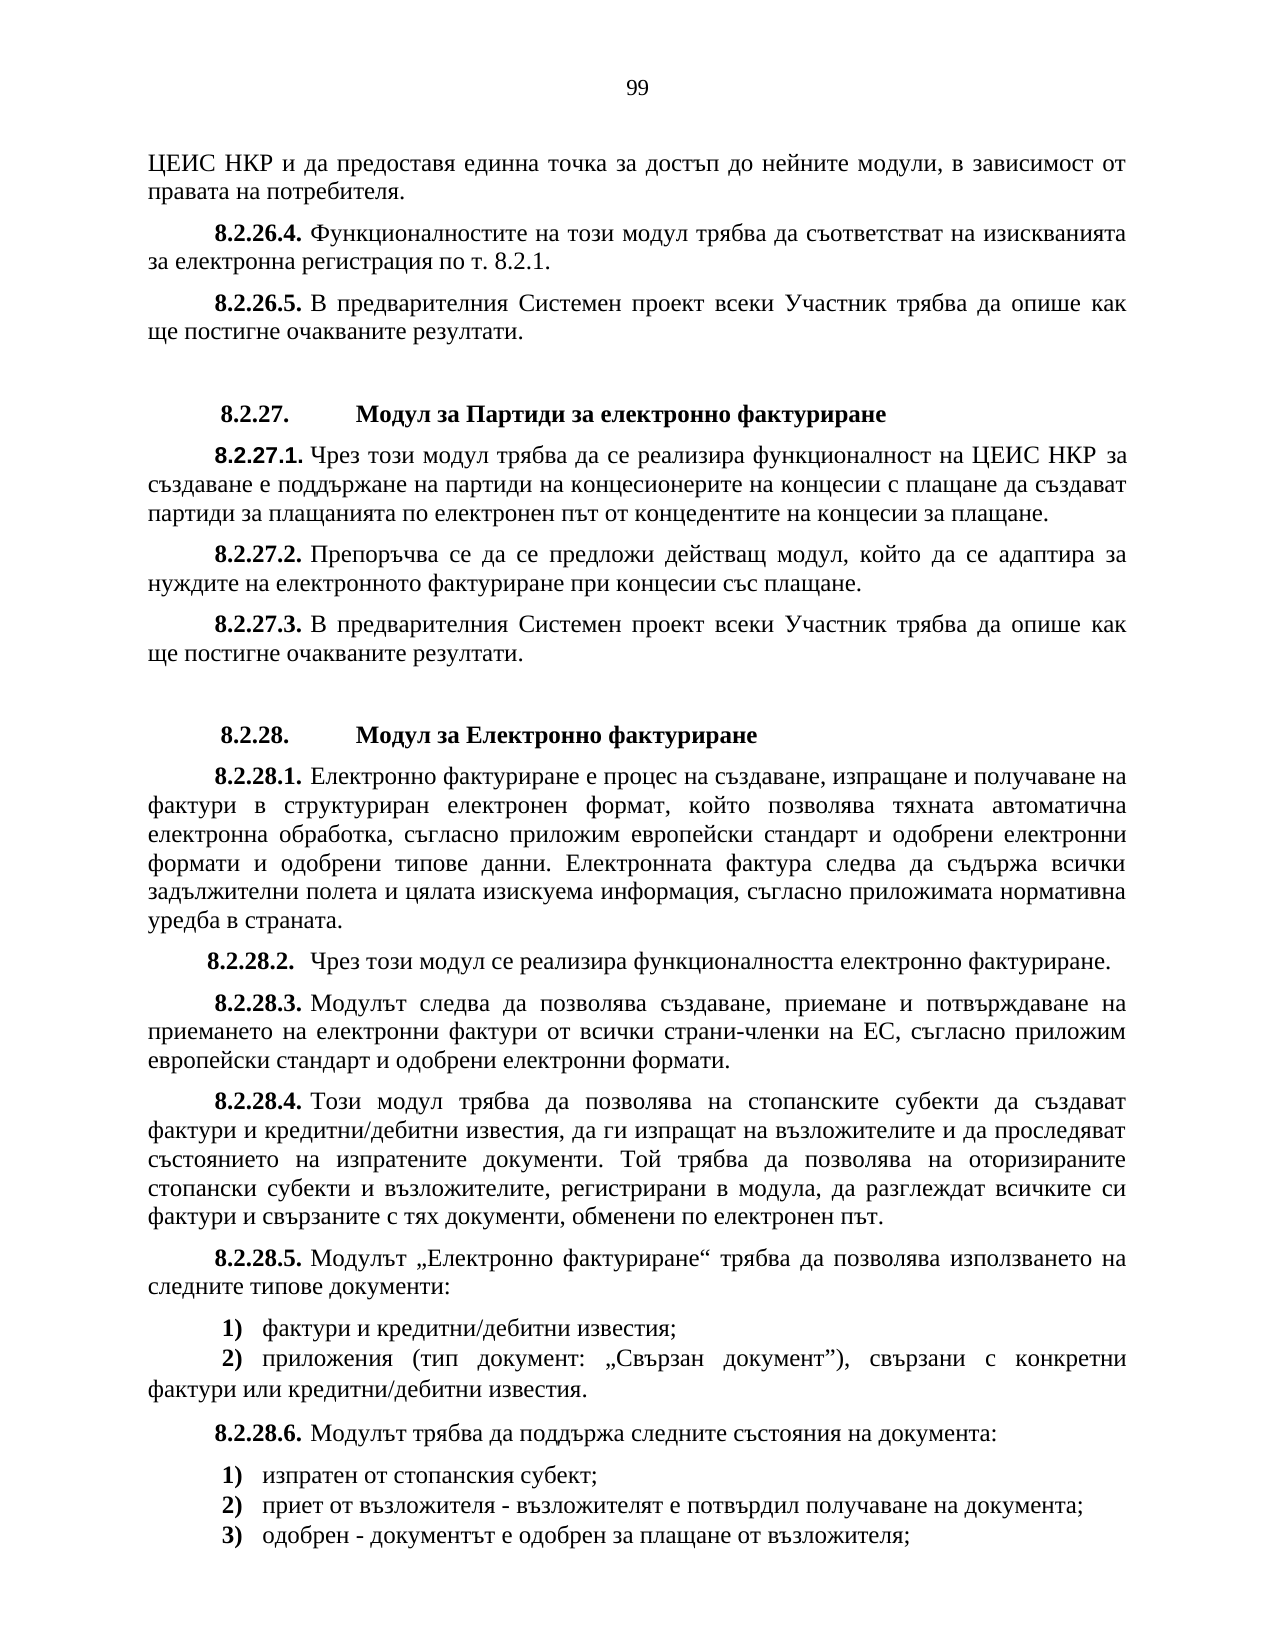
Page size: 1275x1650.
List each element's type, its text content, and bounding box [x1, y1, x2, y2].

list ЦЕИС НКР и да предоставя единна точка за достъп до нейните модули, в зависимост от правата на потребителя. [148, 148, 1127, 205]
list Модул за Електронно фактуриране [220, 720, 1127, 749]
list Препоръчва се да се предложи действащ модул, който да се адаптира за нуждите на електронното фактуриране при концесии със плащане. [148, 539, 1127, 596]
list В предварителния Системен проект всеки Участник трябва да опише как ще постигне очакваните резултати. [148, 288, 1127, 345]
list Модул за Партиди за електронно фактуриране [220, 399, 1127, 428]
list Чрез този модул трябва да се реализира функционалност на ЦЕИС НКР за създаване е поддържане на партиди на концесионерите на концесии с плащане да създават партиди за плащанията по електронен път от концедентите на концесии за плащане. [148, 440, 1127, 526]
list Функционалностите на този модул трябва да съответстват на изискванията за електронна регистрация по т. 8.2.1. [148, 218, 1127, 275]
list приложения (тип документ: „Свързан документ”), свързани с конкретни фактури или кредитни/дебитни известия. [148, 1343, 1127, 1403]
list Модулът следва да позволява създаване, приемане и потвърждаване на приемането на електронни фактури от всички страни-членки на ЕС, съгласно приложим европейски стандарт и одобрени електронни формати. [148, 988, 1127, 1074]
list изпратен от стопанския субект; [162, 1460, 1127, 1488]
list фактури и кредитни/дебитни известия; [148, 1313, 1127, 1341]
list Електронно фактуриране е процес на създаване, изпращане и получаване на фактури в структуриран електронен формат, който позволява тяхната автоматична електронна обработка, съгласно приложим европейски стандарт и одобрени електронни формати и одобрени типове данни. Електронната фактура следва да съдържа всички задължителни полета и цялата изискуема информация, съгласно приложимата нормативна уредба в страната. [148, 761, 1127, 934]
list Чрез този модул се реализира функционалността електронно фактуриране. [207, 946, 1127, 975]
list В предварителния Системен проект всеки Участник трябва да опише как ще постигне очакваните резултати. [148, 609, 1127, 666]
list Модулът „Електронно фактуриране“ трябва да позволява използването на следните типове документи: [148, 1243, 1127, 1300]
list одобрен - документът е одобрен за плащане от възложителя; [162, 1520, 1127, 1549]
list приет от възложителя - възложителят е потвърдил получаване на документа; [162, 1490, 1127, 1518]
list Този модул трябва да позволява на стопанските субекти да създават фактури и кредитни/дебитни известия, да ги изпращат на възложителите и да проследяват състоянието на изпратените документи. Той трябва да позволява на оторизираните стопански субекти и възложителите, регистрирани в модула, да разглеждат всичките си фактури и свързаните с тях документи, обменени по електронен път. [148, 1086, 1127, 1230]
list Модулът трябва да поддържа следните състояния на документа: [148, 1418, 1127, 1447]
